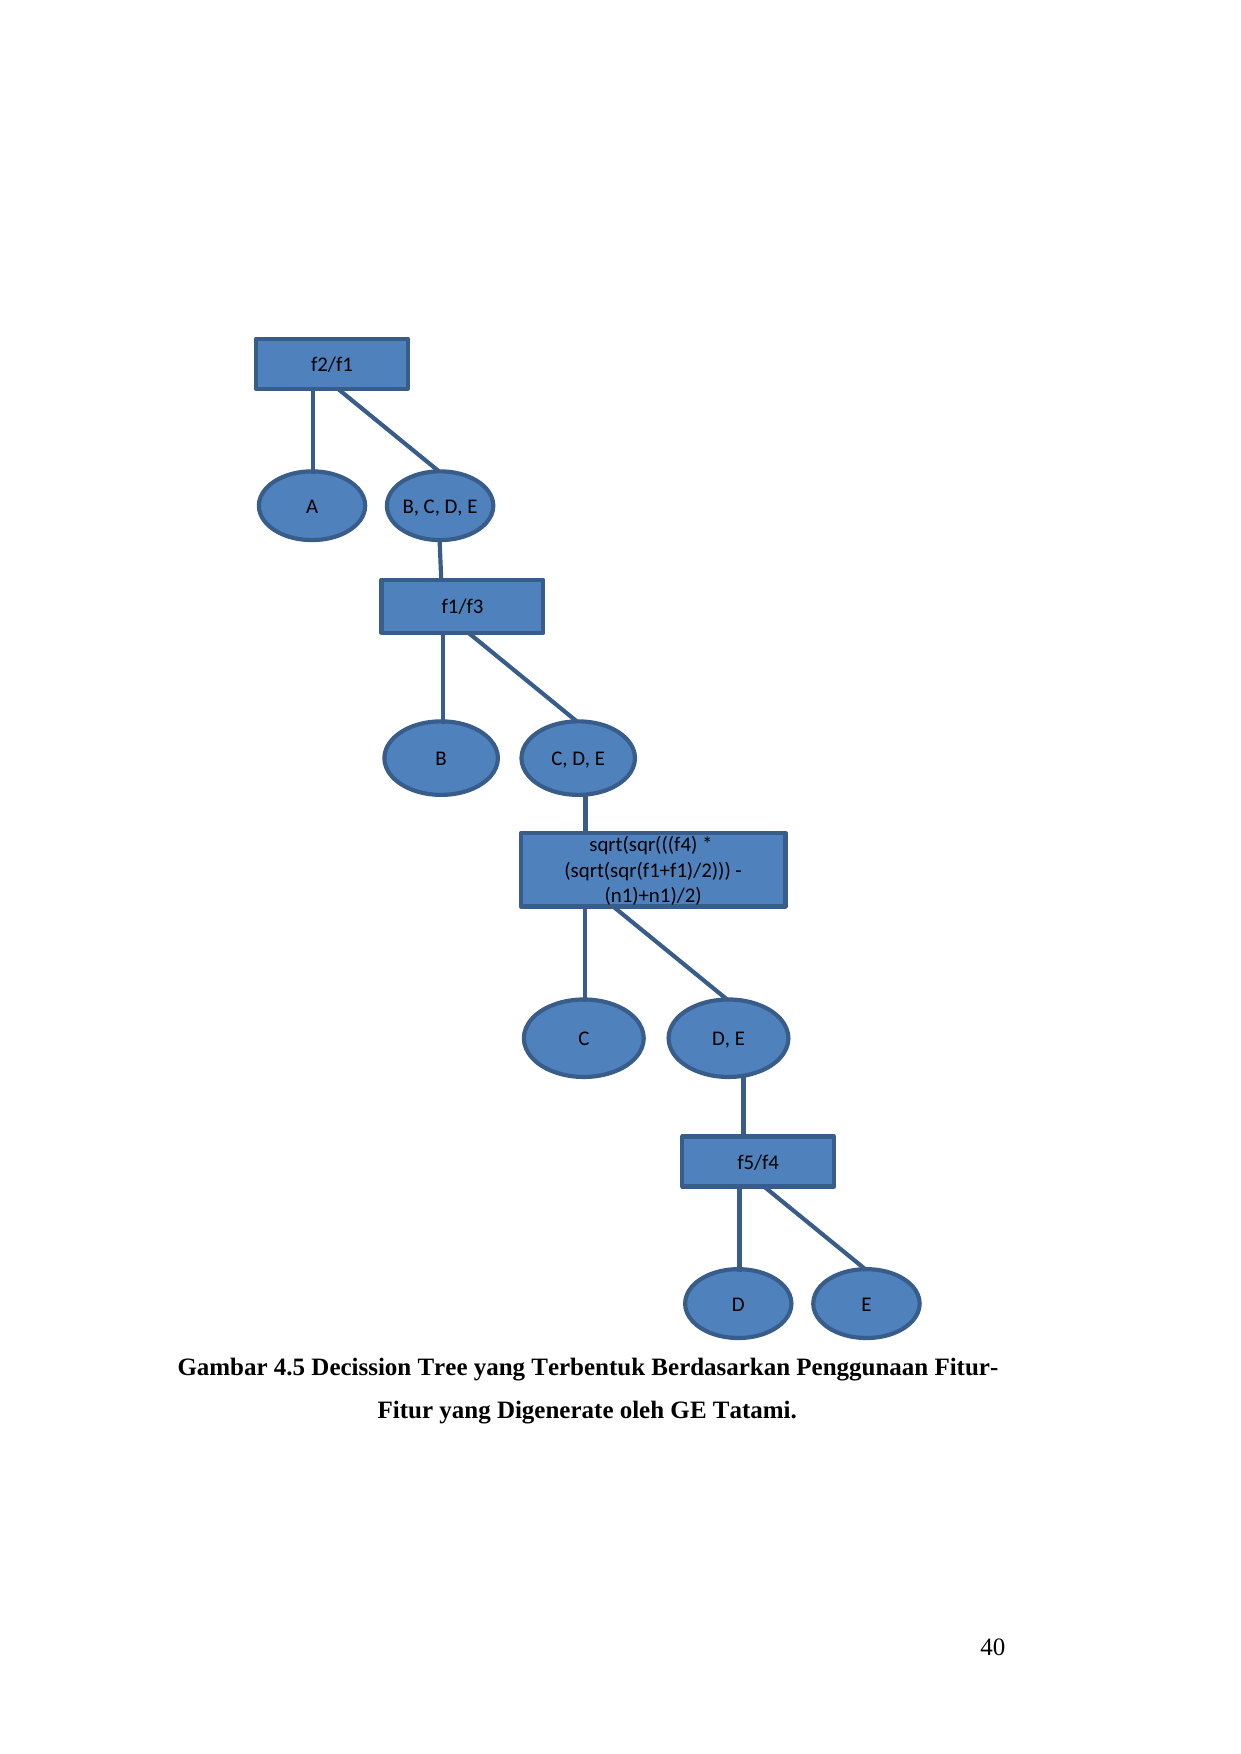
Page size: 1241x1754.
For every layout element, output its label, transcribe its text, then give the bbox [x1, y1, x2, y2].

text Gambar 4.5 Decission Tree yang Terbentuk Berdasarkan Penggunaan Fitur-Fitur yang Digenerate oleh GE Tatami. [169, 1352, 1005, 1424]
